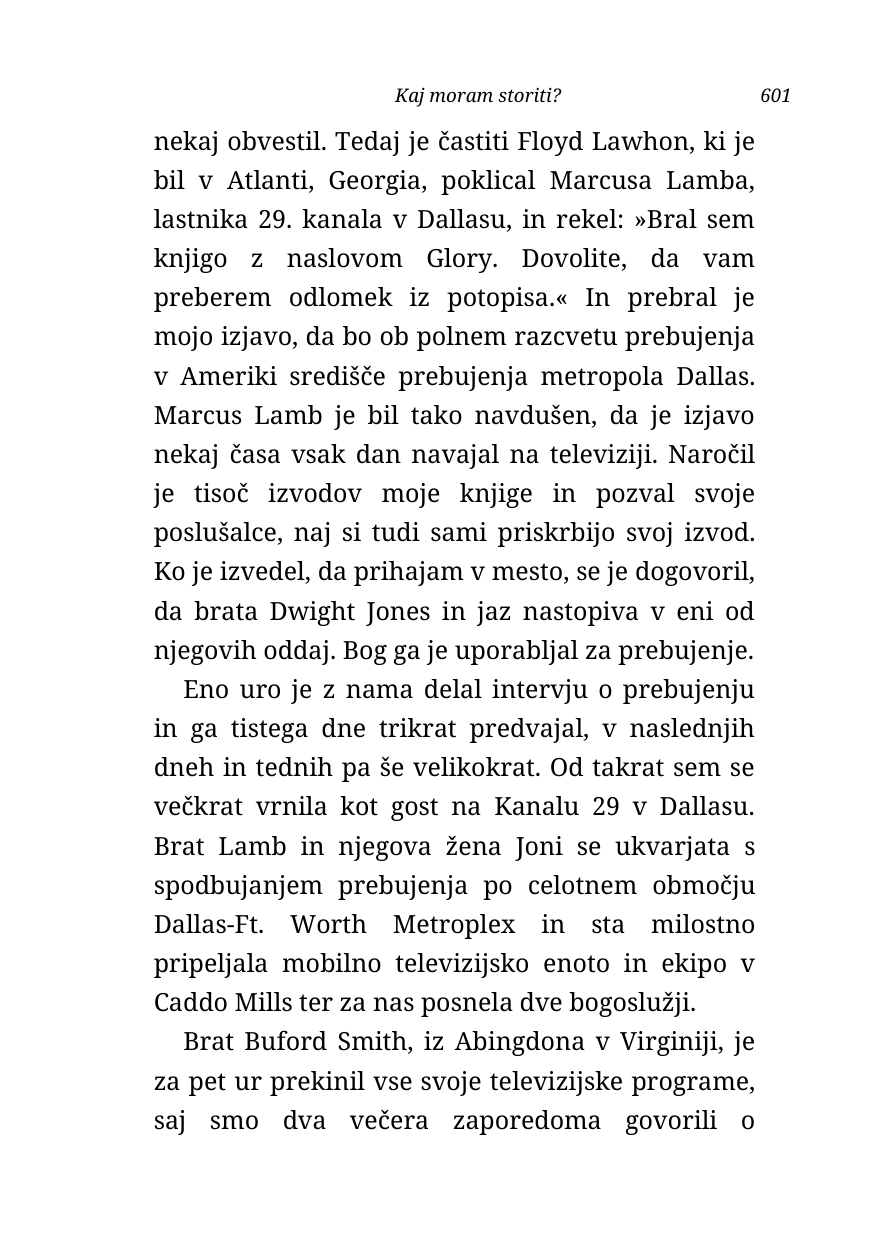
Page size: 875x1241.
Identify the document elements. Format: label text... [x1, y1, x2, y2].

text nekaj obvestil. Tedaj je častiti Floyd Lawhon, ki je bil v Atlanti, Georgia, poklical Marcusa Lamba, lastnika 29. kanala v Dallasu, in rekel: »Bral sem knjigo z naslovom Glory. Dovolite, da vam preberem odlomek iz potopisa.« In prebral je mojo izjavo, da bo ob polnem razcvetu prebujenja v Ameriki središče prebujenja metropola Dallas. Marcus Lamb je bil tako navdušen, da je izjavo nekaj časa vsak dan navajal na televiziji. Naročil je tisoč izvodov moje knjige in pozval svoje poslušalce, naj si tudi sami priskrbijo svoj izvod. Ko je izvedel, da prihajam v mesto, se je dogovoril, da brata Dwight Jones in jaz nastopiva v eni od njegovih oddaj. Bog ga je uporabljal za prebujenje. [153, 123, 756, 666]
text Brat Buford Smith, iz Abingdona v Virginiji, je za pet ur prekinil vse svoje televizijske programe, saj smo dva večera zaporedoma govorili o [153, 1024, 756, 1136]
text Eno uro je z nama delal intervju o prebujenju in ga tistega dne trikrat predvajal, v naslednjih dneh in tednih pa še velikokrat. Od takrat sem se večkrat vrnila kot gost na Kanalu 29 v Dallasu. Brat Lamb in njegova žena Joni se ukvarjata s spodbujanjem prebujenja po celotnem območju Dallas-Ft. Worth Metroplex in sta milostno pripeljala mobilno televizijsko enoto in ekipo v Caddo Mills ter za nas posnela dve bogoslužji. [153, 672, 756, 1019]
